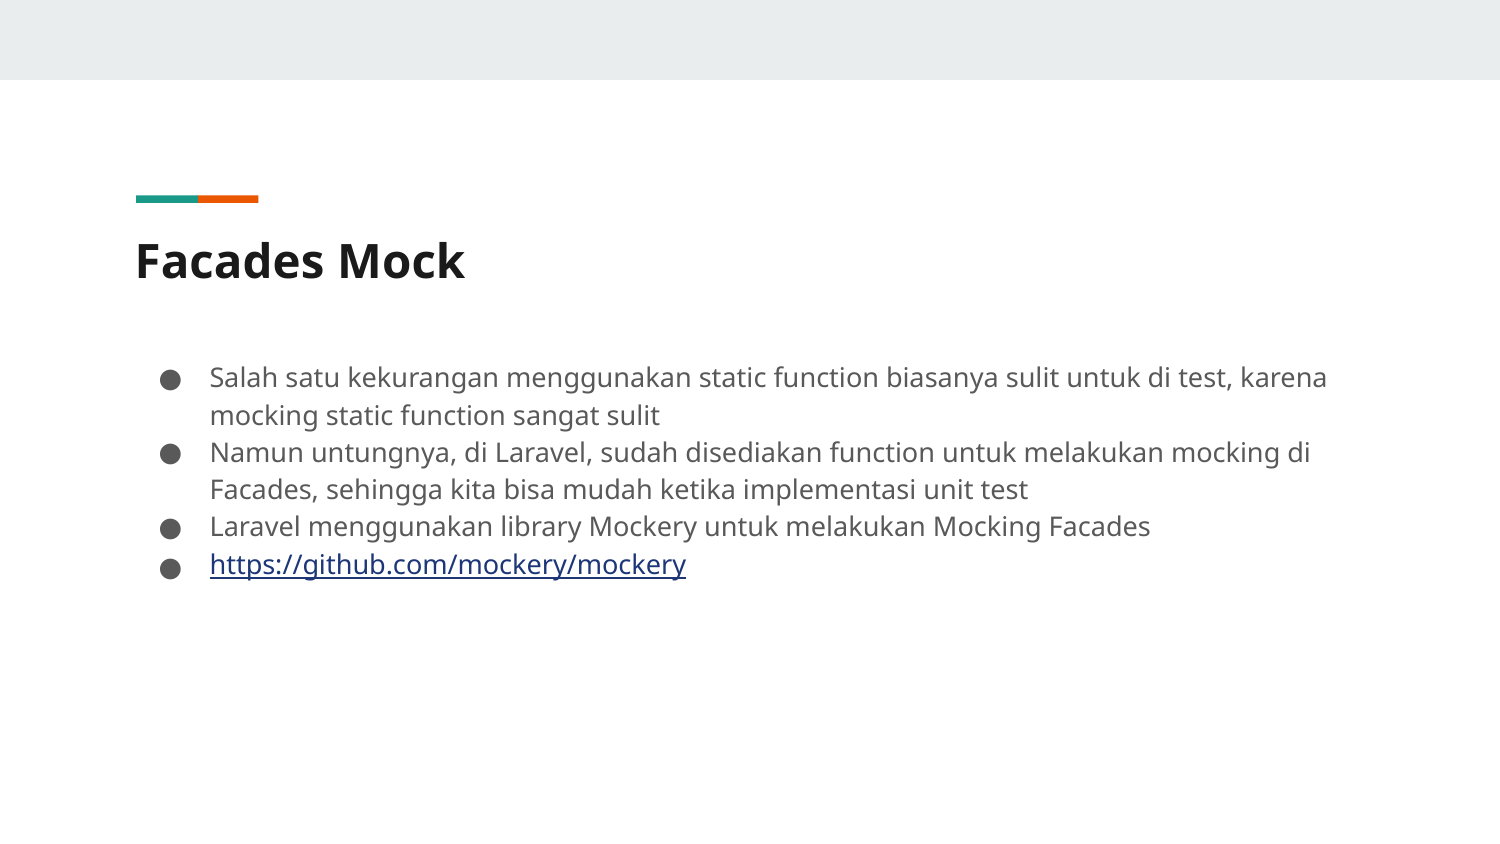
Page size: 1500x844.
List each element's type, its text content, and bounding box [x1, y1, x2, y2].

list Salah satu kekurangan menggunakan static function biasanya sulit untuk di test, karena mocking static function sangat sulit Namun untungnya, di Laravel, sudah disediakan function untuk melakukan mocking di Facades, sehingga kita bisa mudah ketika implementasi unit test Laravel menggunakan library Mockery untuk melakukan Mocking Facades https://github.com/mockery/mockery [119, 341, 1381, 712]
title Facades Mock [119, 216, 1381, 305]
